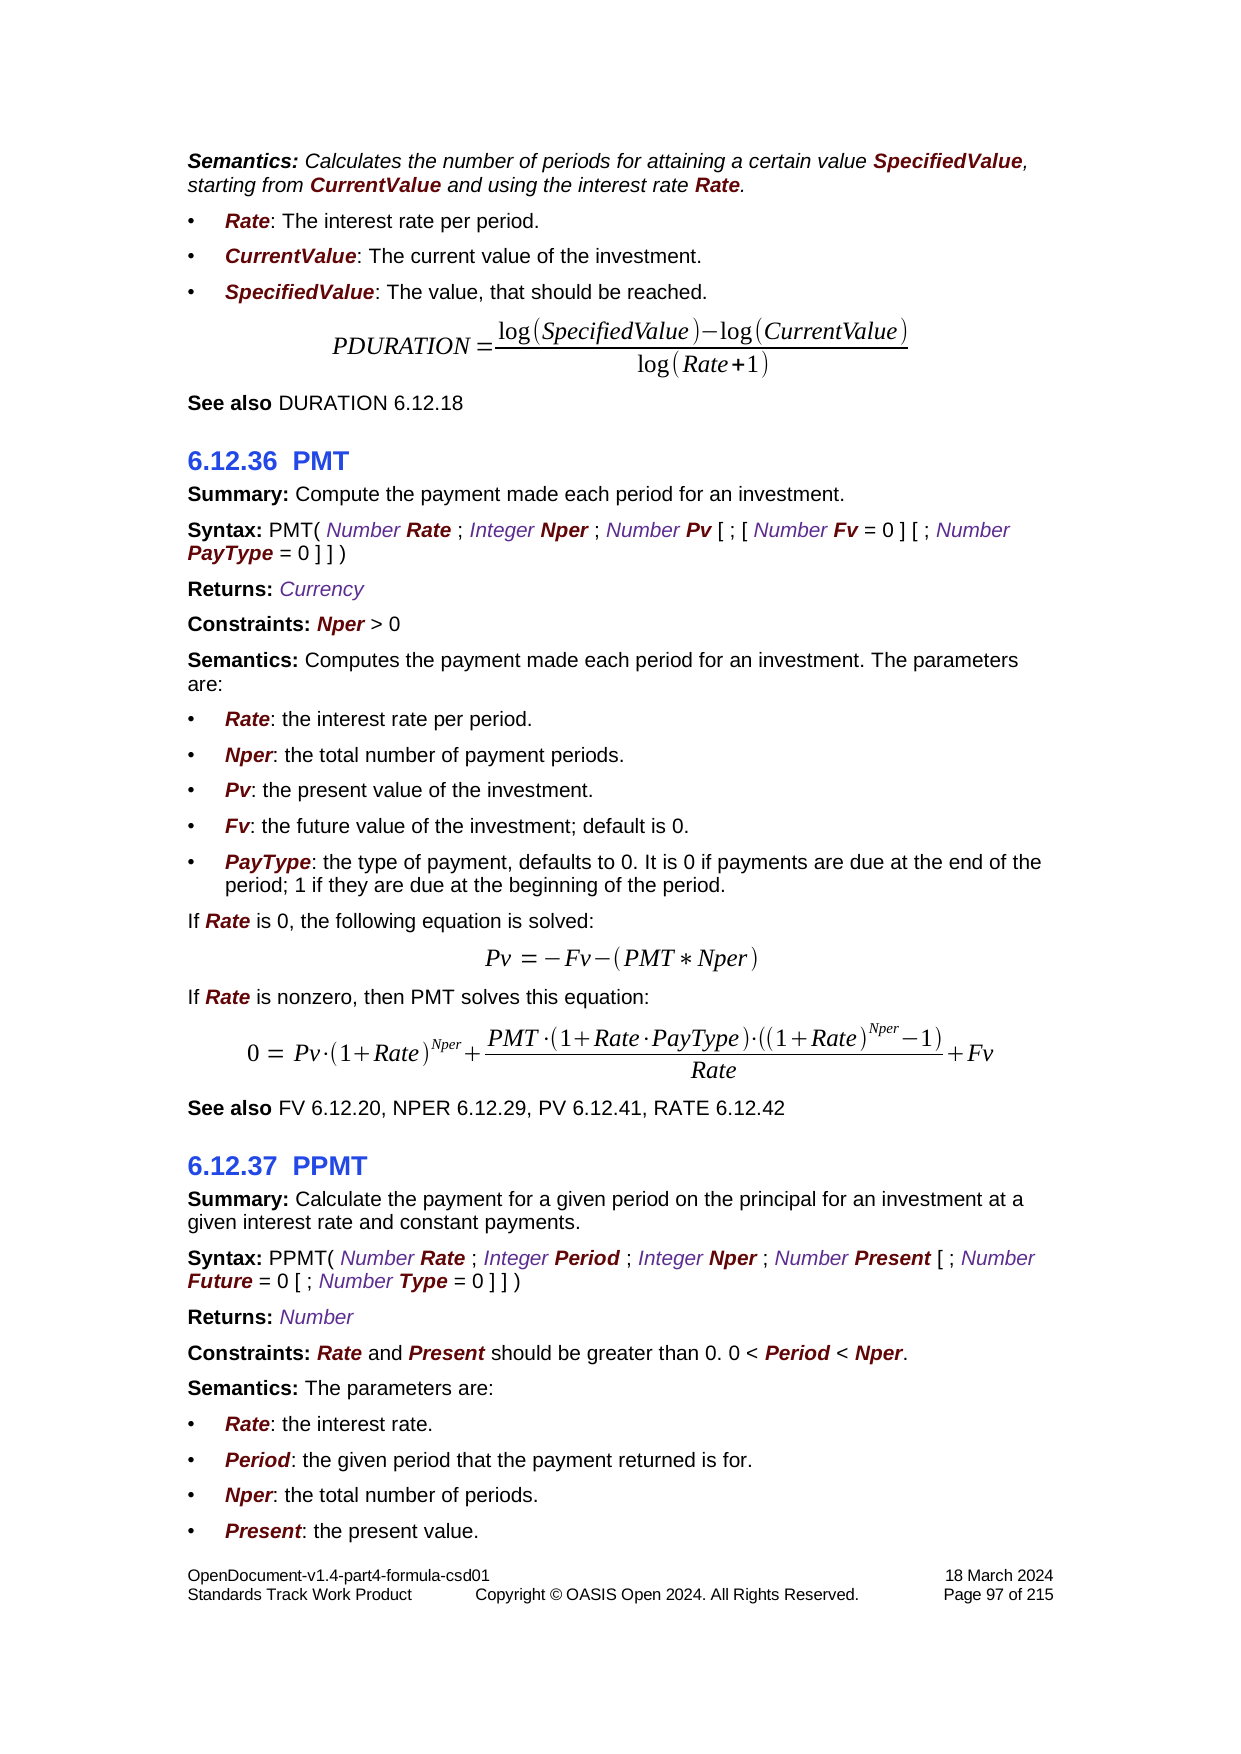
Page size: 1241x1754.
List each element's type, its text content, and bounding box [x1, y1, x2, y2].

subtitle PMT [187, 446, 1053, 476]
text See also FV 6.12.20, NPER 6.12.29, PV 6.12.41, RATE 6.12.42 [187, 1097, 1053, 1120]
text Syntax: PPMT( Number Rate ; Integer Period ; Integer Nper ; Number Present [ ; Number Future = 0 [ ; Number Type = 0 ] ] ) [187, 1246, 1053, 1293]
text Constraints: Nper > 0 [187, 613, 1053, 636]
list Rate: the interest rate. [187, 1412, 1053, 1436]
text Summary: Compute the payment made each period for an investment. [187, 482, 1053, 506]
text Semantics: The parameters are: [187, 1377, 1053, 1400]
text Returns: Currency [187, 577, 1053, 601]
list Pv: the present value of the investment. [187, 779, 1053, 802]
list Present: the present value. [187, 1519, 1053, 1543]
text Summary: Calculate the payment for a given period on the principal for an investment at a given interest rate and constant payments. [187, 1187, 1053, 1234]
list Rate: The interest rate per period. [187, 209, 1053, 233]
text If Rate is 0, the following equation is solved: [187, 909, 1053, 933]
subtitle PPMT [187, 1151, 1053, 1181]
list Fv: the future value of the investment; default is 0. [187, 814, 1053, 838]
text Semantics: Computes the payment made each period for an investment. The parameters are: [187, 648, 1053, 696]
list Rate: the interest rate per period. [187, 708, 1053, 731]
list SpecifiedValue: The value, that should be reached. [187, 280, 1053, 304]
list Nper: the total number of periods. [187, 1484, 1053, 1507]
text Syntax: PMT( Number Rate ; Integer Nper ; Number Pv [ ; [ Number Fv = 0 ] [ ; Number PayType = 0 ] ] ) [187, 518, 1053, 565]
list CurrentValue: The current value of the investment. [187, 245, 1053, 268]
text Semantics: Calculates the number of periods for attaining a certain value SpecifiedValue, starting from CurrentValue and using the interest rate Rate. [187, 150, 1053, 197]
text Returns: Number [187, 1306, 1053, 1329]
text Constraints: Rate and Present should be greater than 0. 0 < Period < Nper. [187, 1341, 1053, 1365]
text If Rate is nonzero, then PMT solves this equation: [187, 986, 1053, 1009]
list Period: the given period that the payment returned is for. [187, 1448, 1053, 1472]
list Nper: the total number of payment periods. [187, 743, 1053, 767]
text See also DURATION 6.12.18 [187, 392, 1053, 415]
list PayType: the type of payment, defaults to 0. It is 0 if payments are due at the end of the period; 1 if they are due at the beginning of the period. [187, 850, 1053, 897]
